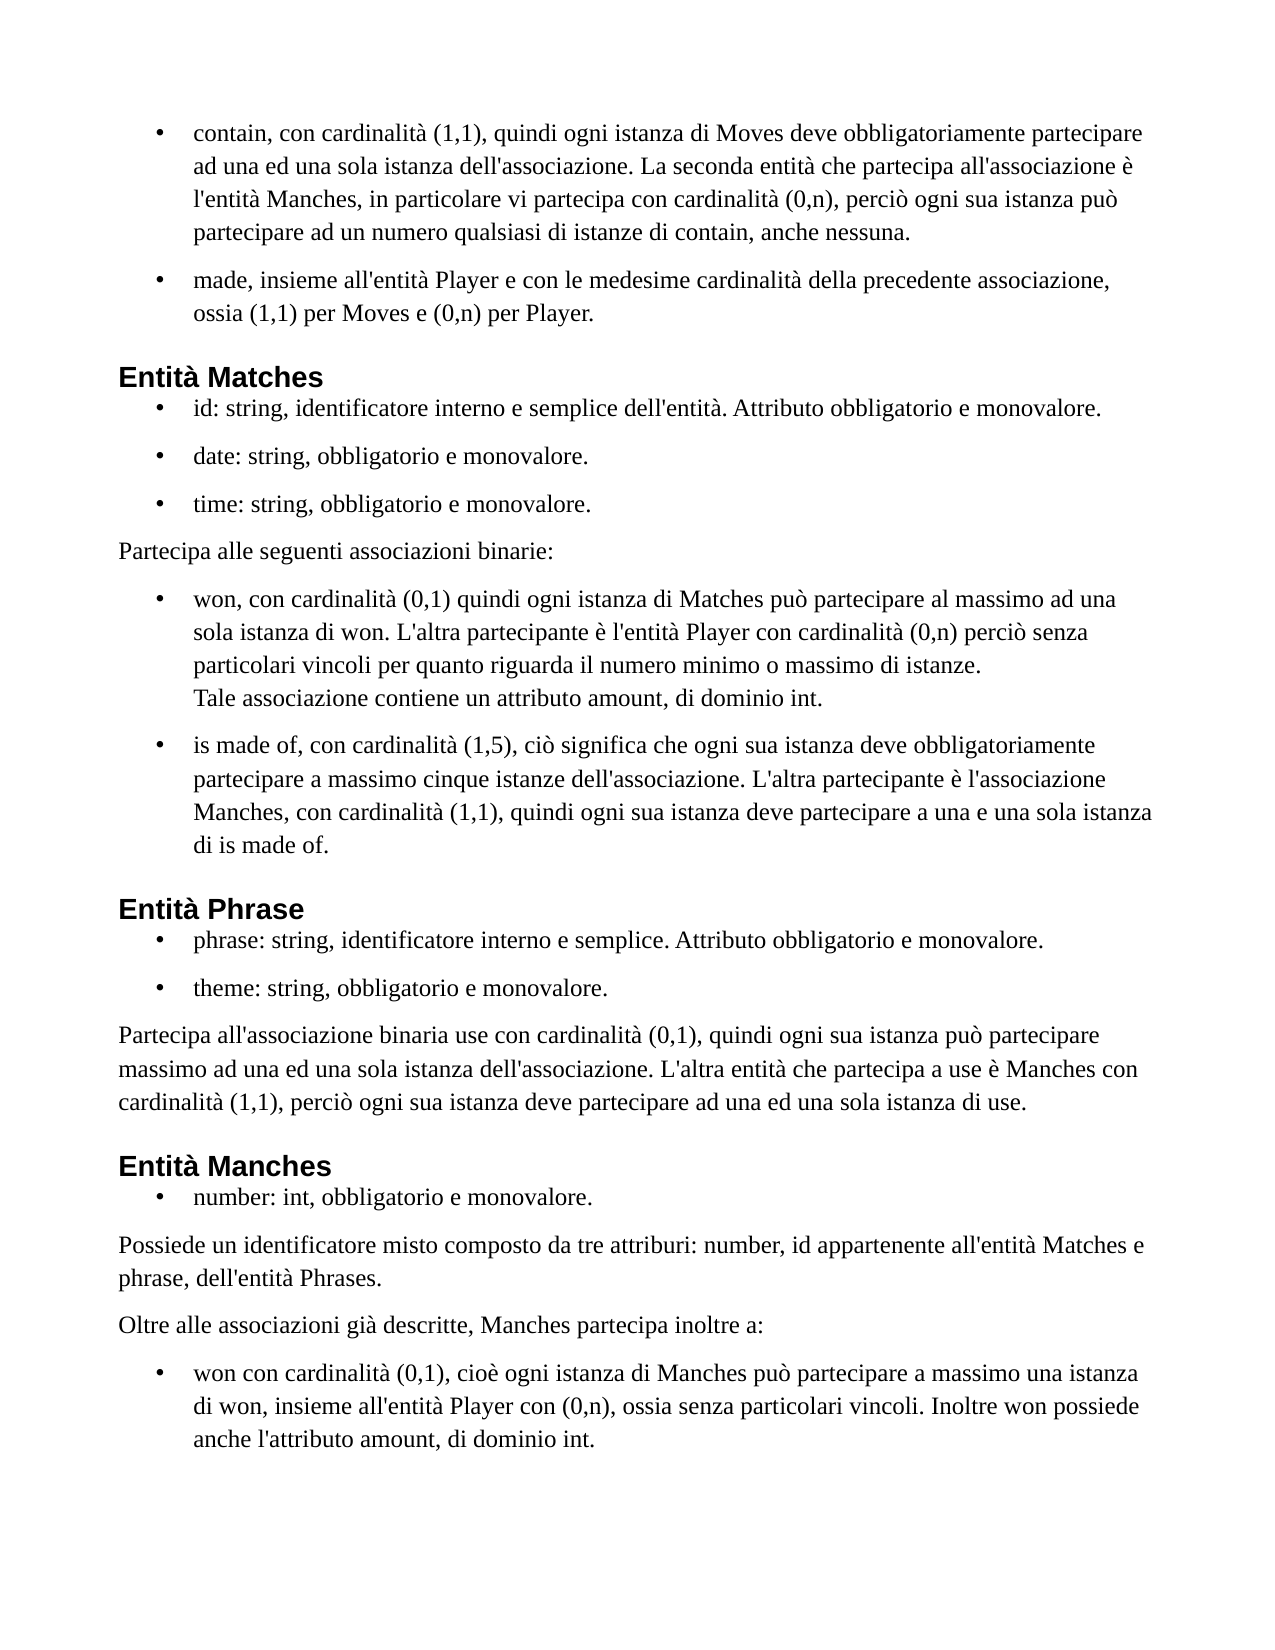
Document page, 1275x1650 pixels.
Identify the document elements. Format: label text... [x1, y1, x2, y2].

list contain, con cardinalità (1,1), quindi ogni istanza di Moves deve obbligatoriamente partecipare ad una ed una sola istanza dell'associazione. La seconda entità che partecipa all'associazione è l'entità Manches, in particolare vi partecipa con cardinalità (0,n), perciò ogni sua istanza può partecipare ad un numero qualsiasi di istanze di contain, anche nessuna. [156, 118, 1157, 246]
subtitle Entità Matches [118, 360, 1157, 393]
list number: int, obbligatorio e monovalore. [156, 1182, 1157, 1211]
list made, insieme all'entità Player e con le medesime cardinalità della precedente associazione, ossia (1,1) per Moves e (0,n) per Player. [156, 265, 1157, 327]
subtitle Entità Manches [118, 1149, 1157, 1182]
list theme: string, obbligatorio e monovalore. [156, 973, 1157, 1002]
text Possiede un identificatore misto composto da tre attriburi: number, id appartenente all'entità Matches e phrase, dell'entità Phrases. [118, 1230, 1157, 1292]
list won, con cardinalità (0,1) quindi ogni istanza di Matches può partecipare al massimo ad una sola istanza di won. L'altra partecipante è l'entità Player con cardinalità (0,n) perciò senza particolari vincoli per quanto riguarda il numero minimo o massimo di istanze. Tale associazione contiene un attributo amount, di dominio int. [156, 584, 1157, 712]
list phrase: string, identificatore interno e semplice. Attributo obbligatorio e monovalore. [156, 925, 1157, 954]
text Partecipa alle seguenti associazioni binarie: [118, 536, 1157, 565]
text Partecipa all'associazione binaria use con cardinalità (0,1), quindi ogni sua istanza può partecipare massimo ad una ed una sola istanza dell'associazione. L'altra entità che partecipa a use è Manches con cardinalità (1,1), perciò ogni sua istanza deve partecipare ad una ed una sola istanza di use. [118, 1021, 1157, 1115]
list id: string, identificatore interno e semplice dell'entità. Attributo obbligatorio e monovalore. [156, 393, 1157, 422]
list won con cardinalità (0,1), cioè ogni istanza di Manches può partecipare a massimo una istanza di won, insieme all'entità Player con (0,n), ossia senza particolari vincoli. Inoltre won possiede anche l'attributo amount, di dominio int. [156, 1358, 1157, 1453]
list date: string, obbligatorio e monovalore. [156, 441, 1157, 470]
subtitle Entità Phrase [118, 892, 1157, 925]
list time: string, obbligatorio e monovalore. [156, 489, 1157, 517]
list is made of, con cardinalità (1,5), ciò significa che ogni sua istanza deve obbligatoriamente partecipare a massimo cinque istanze dell'associazione. L'altra partecipante è l'associazione Manches, con cardinalità (1,1), quindi ogni sua istanza deve partecipare a una e una sola istanza di is made of. [156, 731, 1157, 858]
text Oltre alle associazioni già descritte, Manches partecipa inoltre a: [118, 1311, 1157, 1339]
